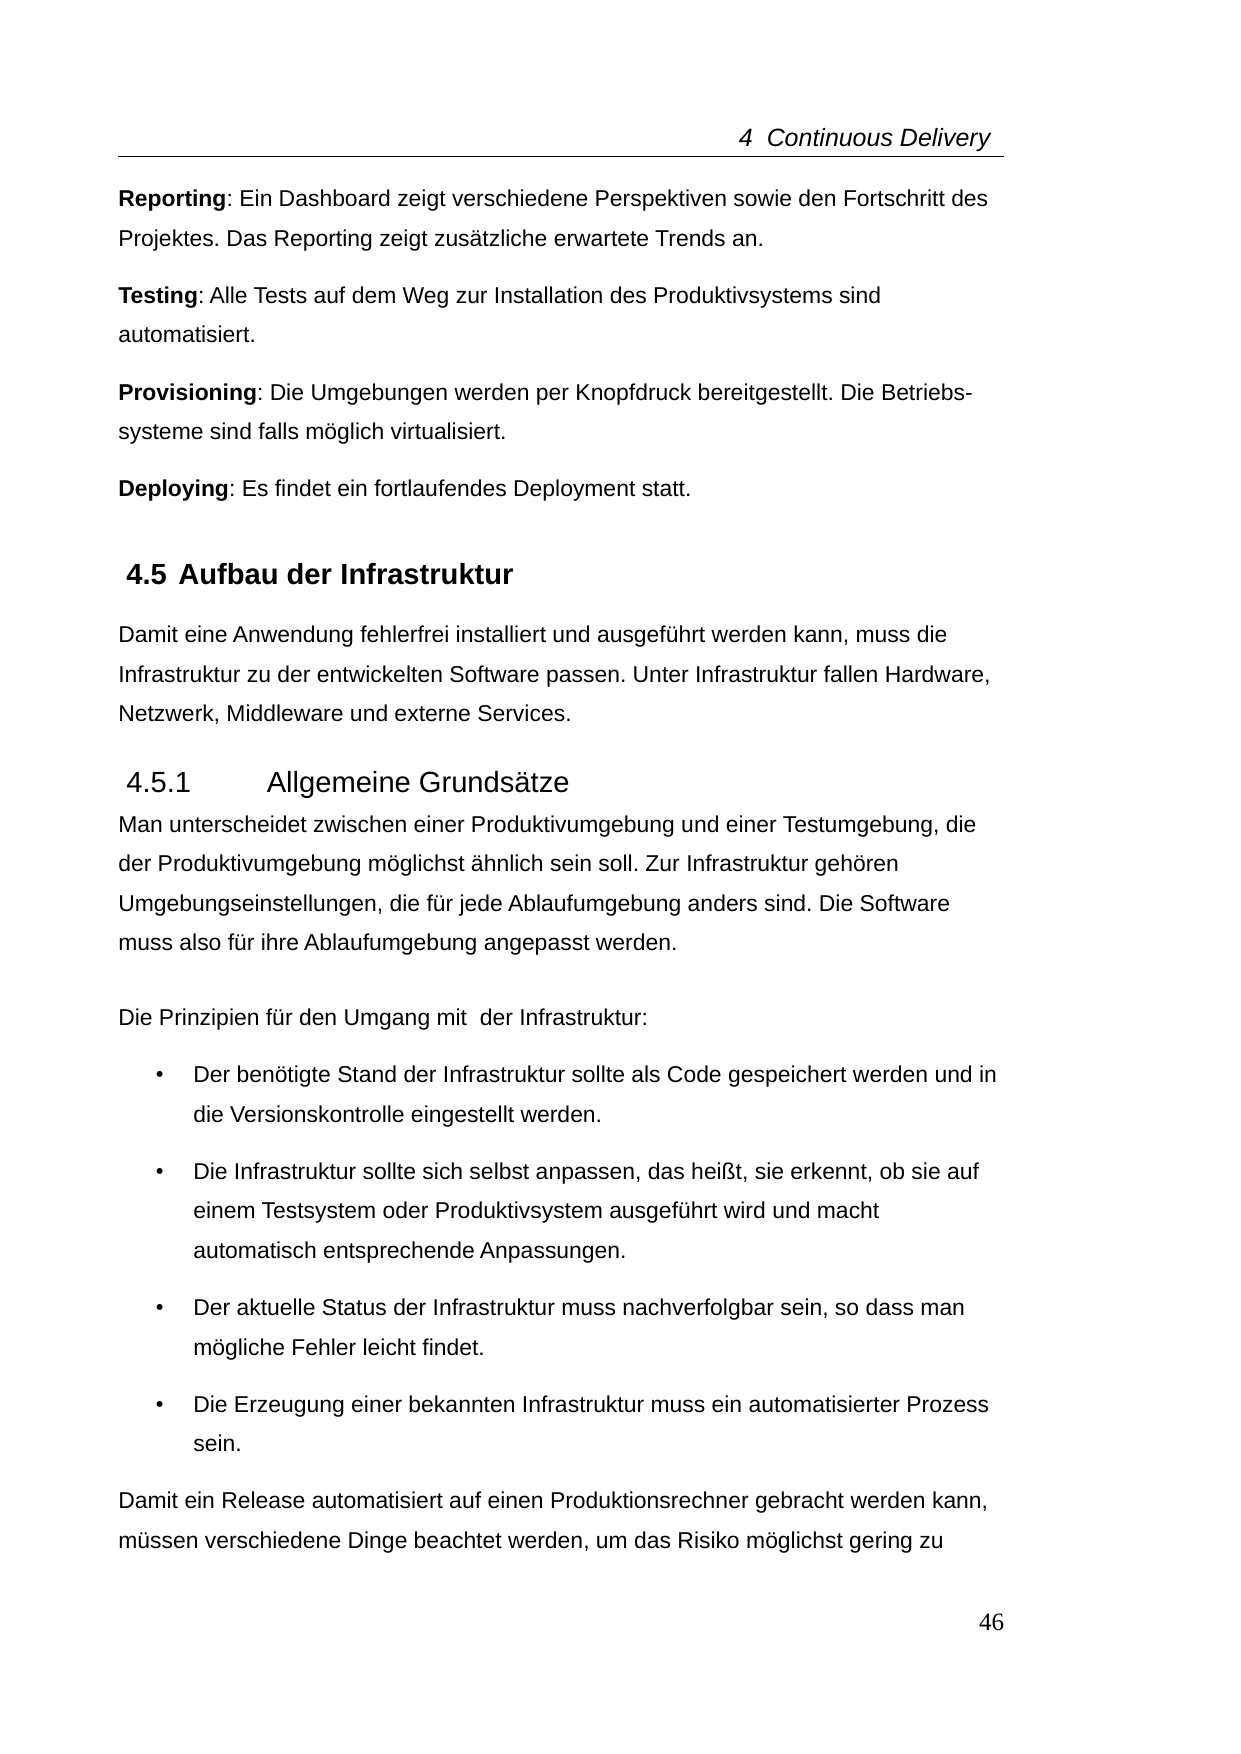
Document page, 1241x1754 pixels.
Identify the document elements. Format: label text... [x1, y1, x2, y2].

list Die Infrastruktur sollte sich selbst anpassen, das heißt, sie erkennt, ob sie auf einem Testsystem oder Produktivsystem ausgeführt wird und macht automatisch entsprechende Anpassungen. [156, 1158, 1004, 1263]
text Deploying: Es findet ein fortlaufendes Deployment statt. [118, 475, 1004, 502]
list Die Erzeugung einer bekannten Infrastruktur muss ein automatisierter Prozess sein. [156, 1391, 1004, 1456]
text Provisioning: Die Umgebungen werden per Knopfdruck bereitgestellt. Die Betriebs-systeme sind falls möglich virtualisiert. [118, 378, 1004, 444]
list Der benötigte Stand der Infrastruktur sollte als Code gespeichert werden und in die Versionskontrolle eingestellt werden. [156, 1061, 1004, 1127]
text Die Prinzipien für den Umgang mit der Infrastruktur: [118, 1004, 1004, 1030]
list Der aktuelle Status der Infrastruktur muss nachverfolgbar sein, so dass man mögliche Fehler leicht findet. [156, 1294, 1004, 1360]
text Damit ein Release automatisiert auf einen Produktionsrechner gebracht werden kann, müssen verschiedene Dinge beachtet werden, um das Risiko möglichst gering zu [118, 1487, 1004, 1553]
text Damit eine Anwendung fehlerfrei installiert und ausgeführt werden kann, muss die Infrastruktur zu der entwickelten Software passen. Unter Infrastruktur fallen Hardware, Netzwerk, Middleware und externe Services. [118, 621, 1004, 726]
text Testing: Alle Tests auf dem Weg zur Installation des Produktivsystems sind automatisiert. [118, 282, 1004, 348]
text Man unterscheidet zwischen einer Produktivumgebung und einer Testumgebung, die der Produktivumgebung möglichst ähnlich sein soll. Zur Infrastruktur gehören Umgebungseinstellungen, die für jede Ablaufumgebung anders sind. Die Software muss also für ihre Ablaufumgebung angepasst werden. [118, 811, 1004, 955]
subtitle Allgemeine Grundsätze [118, 764, 1004, 798]
text Reporting: Ein Dashboard zeigt verschiedene Perspektiven sowie den Fortschritt des Projektes. Das Reporting zeigt zusätzliche erwartete Trends an. [118, 185, 1004, 251]
subtitle Aufbau der Infrastruktur [118, 557, 1004, 591]
